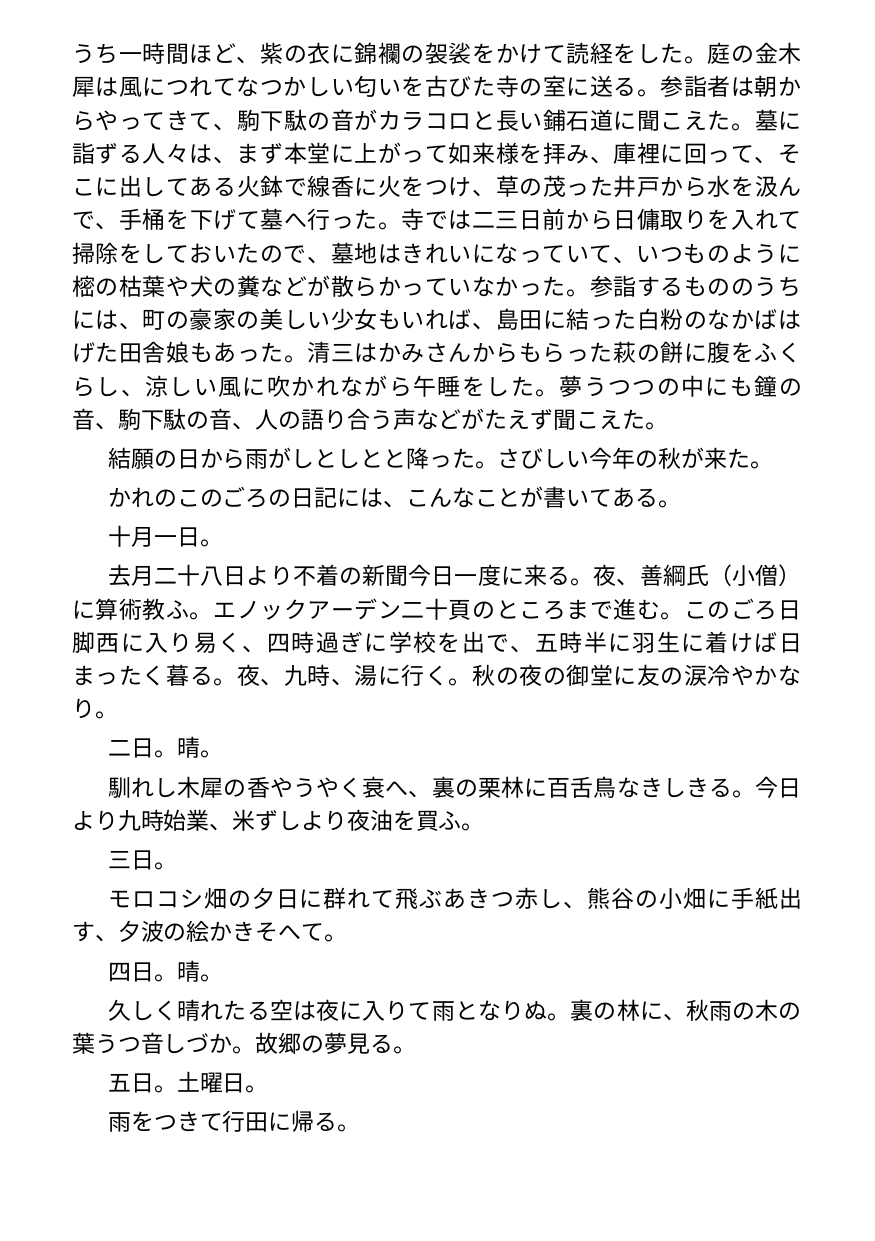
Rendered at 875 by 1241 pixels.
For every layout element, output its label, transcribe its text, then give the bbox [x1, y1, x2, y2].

text 三日。 [72, 842, 802, 875]
text モロコシ畑の夕日に群れて飛ぶあきつ赤し、熊谷の小畑に手紙出す、夕波の絵かきそへて。 [72, 881, 802, 947]
text 結願の日から雨がしとしとと降った。さびしい今年の秋が来た。 [72, 441, 802, 474]
text かれのこのごろの日記には、こんなことが書いてある。 [72, 480, 802, 513]
text 雨をつきて行田に帰る。 [72, 1104, 802, 1137]
text 五日。土曜日。 [72, 1065, 802, 1098]
text 久しく晴れたる空は夜に入りて雨となりぬ。裏の林に、秋雨の木の葉うつ音しづか。故郷の夢見る。 [72, 993, 802, 1059]
text 去月二十八日より不着の新聞今日一度に来る。夜、善綱氏（小僧）に算術教ふ。エノックアーデン二十頁のところまで進む。このごろ日脚西に入り易く、四時過ぎに学校を出で、五時半に羽生に着けば日まったく暮る。夜、九時、湯に行く。秋の夜の御堂に友の涙冷やかなり。 [72, 558, 802, 724]
text 四日。晴。 [72, 953, 802, 987]
text 二日。晴。 [72, 730, 802, 763]
text うち一時間ほど、紫の衣に錦襴の袈裟をかけて読経をした。庭の金木犀は風につれてなつかしい匂いを古びた寺の室に送る。参詣者は朝からやってきて、駒下駄の音がカラコロと長い鋪石道に聞こえた。墓に詣ずる人々は、まず本堂に上がって如来様を拝み、庫裡に回って、そこに出してある火鉢で線香に火をつけ、草の茂った井戸から水を汲んで、手桶を下げて墓へ行った。寺では二三日前から日傭取りを入れて掃除をしておいたので、墓地はきれいになっていて、いつものように樒の枯葉や犬の糞などが散らかっていなかった。参詣するもののうちには、町の豪家の美しい少女もいれば、島田に結った白粉のなかばはげた田舎娘もあった。清三はかみさんからもらった萩の餅に腹をふくらし、涼しい風に吹かれながら午睡をした。夢うつつの中にも鐘の音、駒下駄の音、人の語り合う声などがたえず聞こえた。 [72, 36, 802, 435]
text 十月一日。 [72, 519, 802, 552]
text 馴れし木犀の香やうやく衰へ、裏の栗林に百舌鳥なきしきる。今日より九時始業、米ずしより夜油を買ふ。 [72, 769, 802, 836]
